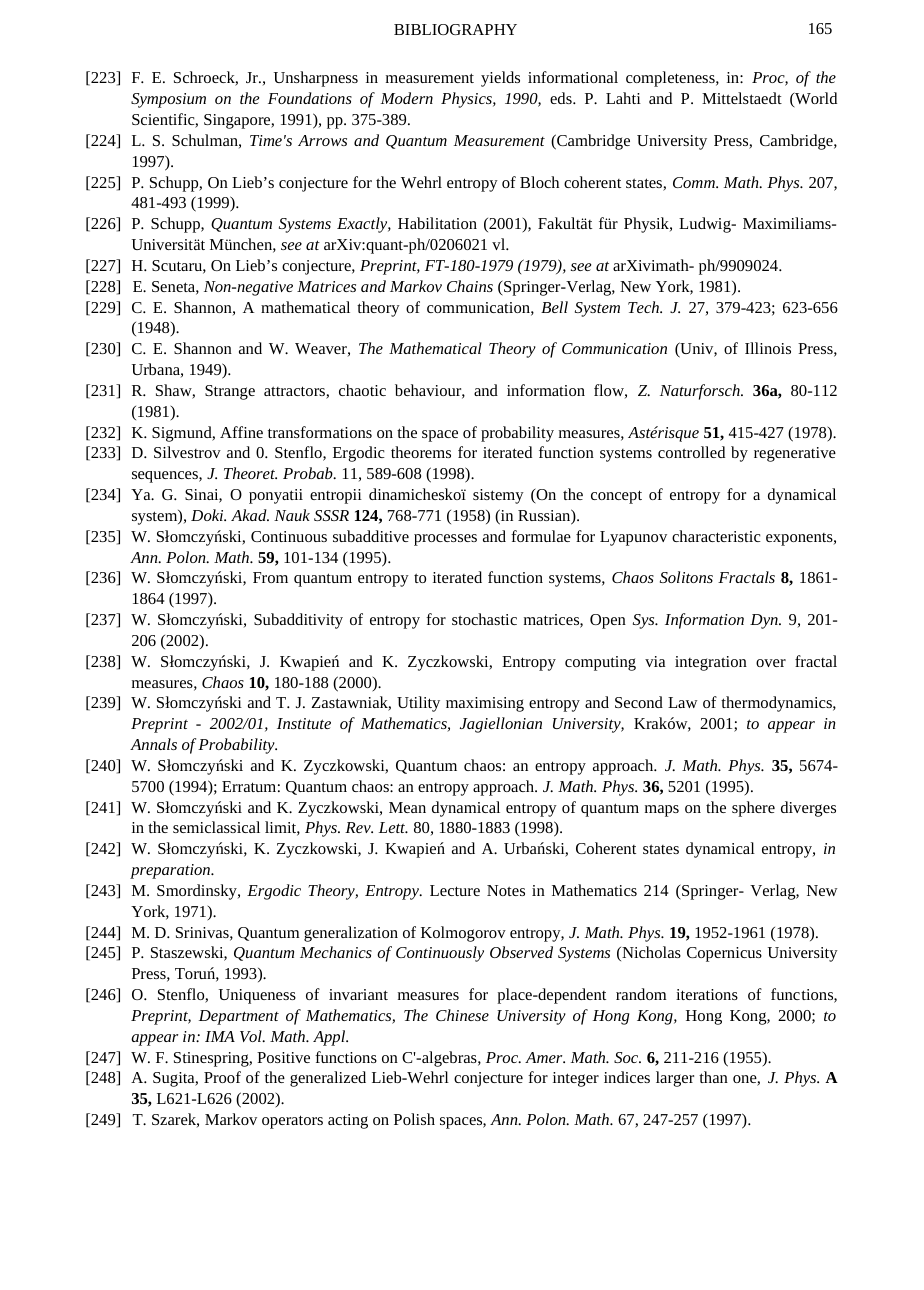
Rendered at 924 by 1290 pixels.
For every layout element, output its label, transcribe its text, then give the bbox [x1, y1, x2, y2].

list W. Słomczyński and K. Zyczkowski, Quantum chaos: an entropy approach. J. Math. Phys. 35, 5674-5700 (1994); Erratum: Quantum chaos: an entropy approach. J. Math. Phys. 36, 5201 (1995). [85, 756, 838, 796]
list W. Słomczyński, K. Zyczkowski, J. Kwapień and A. Urbański, Coherent states dynamical entropy, in preparation. [85, 839, 838, 879]
list M. Smordinsky, Ergodic Theory, Entropy. Lecture Notes in Mathematics 214 (Springer- Verlag, New York, 1971). [85, 881, 838, 921]
list K. Sigmund, Affine transformations on the space of probability measures, Astérisque 51, 415-427 (1978). [85, 422, 838, 442]
list O. Stenflo, Uniqueness of invariant measures for place-dependent random iterations of func­tions, Preprint, Department of Mathematics, The Chinese University of Hong Kong, Hong Kong, 2000; to appear in: IMA Vol. Math. Appl. [85, 985, 838, 1046]
list H. Scutaru, On Lieb’s conjecture, Preprint, FT-180-1979 (1979), see at arXivimath- ph/9909024. [85, 256, 838, 275]
list W. Słomczyński and K. Zyczkowski, Mean dynamical entropy of quantum maps on the sphere diverges in the semiclassical limit, Phys. Rev. Lett. 80, 1880-1883 (1998). [85, 797, 838, 837]
list Ya. G. Sinai, O ponyatii entropii dinamicheskoï sistemy (On the concept of entropy for a dynamical system), Doki. Akad. Nauk SSSR 124, 768-771 (1958) (in Russian). [85, 485, 838, 525]
list P. Schupp, Quantum Systems Exactly, Habilitation (2001), Fakultät für Physik, Ludwig- Maximiliams-Universität München, see at arXiv:quant-ph/0206021 vl. [85, 214, 838, 254]
list W. Słomczyński and T. J. Zastawniak, Utility maximising entropy and Second Law of thermodynamics, Preprint - 2002/01, Institute of Mathematics, Jagiellonian University, Kraków, 2001; to appear in Annals of Probability. [85, 693, 838, 754]
list W. F. Stinespring, Positive functions on C'-algebras, Proc. Amer. Math. Soc. 6, 211-216 (1955). [85, 1047, 838, 1067]
list W. Słomczyński, J. Kwapień and K. Zyczkowski, Entropy computing via integration over fractal measures, Chaos 10, 180-188 (2000). [85, 652, 838, 692]
list E. Seneta, Non-negative Matrices and Markov Chains (Springer-Verlag, New York, 1981). [85, 277, 838, 296]
list M. D. Srinivas, Quantum generalization of Kolmogorov entropy, J. Math. Phys. 19, 1952-1961 (1978). [85, 922, 838, 942]
list C. E. Shannon, A mathematical theory of communication, Bell System Tech. J. 27, 379-423; 623-656 (1948). [85, 297, 838, 337]
list W. Słomczyński, From quantum entropy to iterated function systems, Chaos Solitons Frac­tals 8, 1861-1864 (1997). [85, 568, 838, 608]
text BIBLIOGRAPHY [394, 19, 528, 38]
list W. Słomczyński, Subadditivity of entropy for stochastic matrices, Open Sys. Information Dyn. 9, 201-206 (2002). [85, 610, 838, 650]
text 165 [807, 19, 835, 38]
list C. E. Shannon and W. Weaver, The Mathematical Theory of Communication (Univ, of Illinois Press, Urbana, 1949). [85, 339, 838, 379]
list R. Shaw, Strange attractors, chaotic behaviour, and information flow, Z. Naturforsch. 36a, 80-112 (1981). [85, 381, 838, 421]
list P. Schupp, On Lieb’s conjecture for the Wehrl entropy of Bloch coherent states, Comm. Math. Phys. 207, 481-493 (1999). [85, 172, 838, 212]
list F. E. Schroeck, Jr., Unsharpness in measurement yields informational completeness, in: Proc, of the Symposium on the Foundations of Modern Physics, 1990, eds. P. Lahti and P. Mittelstaedt (World Scientific, Singapore, 1991), pp. 375-389. [85, 68, 838, 129]
list W. Słomczyński, Continuous subadditive processes and formulae for Lyapunov characteristic exponents, Ann. Polon. Math. 59, 101-134 (1995). [85, 527, 838, 567]
list L. S. Schulman, Time's Arrows and Quantum Measurement (Cambridge University Press, Cambridge, 1997). [85, 131, 838, 171]
list D. Silvestrov and 0. Stenflo, Ergodic theorems for iterated function systems controlled by regenerative sequences, J. Theoret. Probab. 11, 589-608 (1998). [85, 443, 838, 483]
list T. Szarek, Markov operators acting on Polish spaces, Ann. Polon. Math. 67, 247-257 (1997). [85, 1110, 838, 1129]
list A. Sugita, Proof of the generalized Lieb-Wehrl conjecture for integer indices larger than one, J. Phys. A 35, L621-L626 (2002). [85, 1068, 838, 1108]
list P. Staszewski, Quantum Mechanics of Continuously Observed Systems (Nicholas Copernicus University Press, Toruń, 1993). [85, 943, 838, 983]
